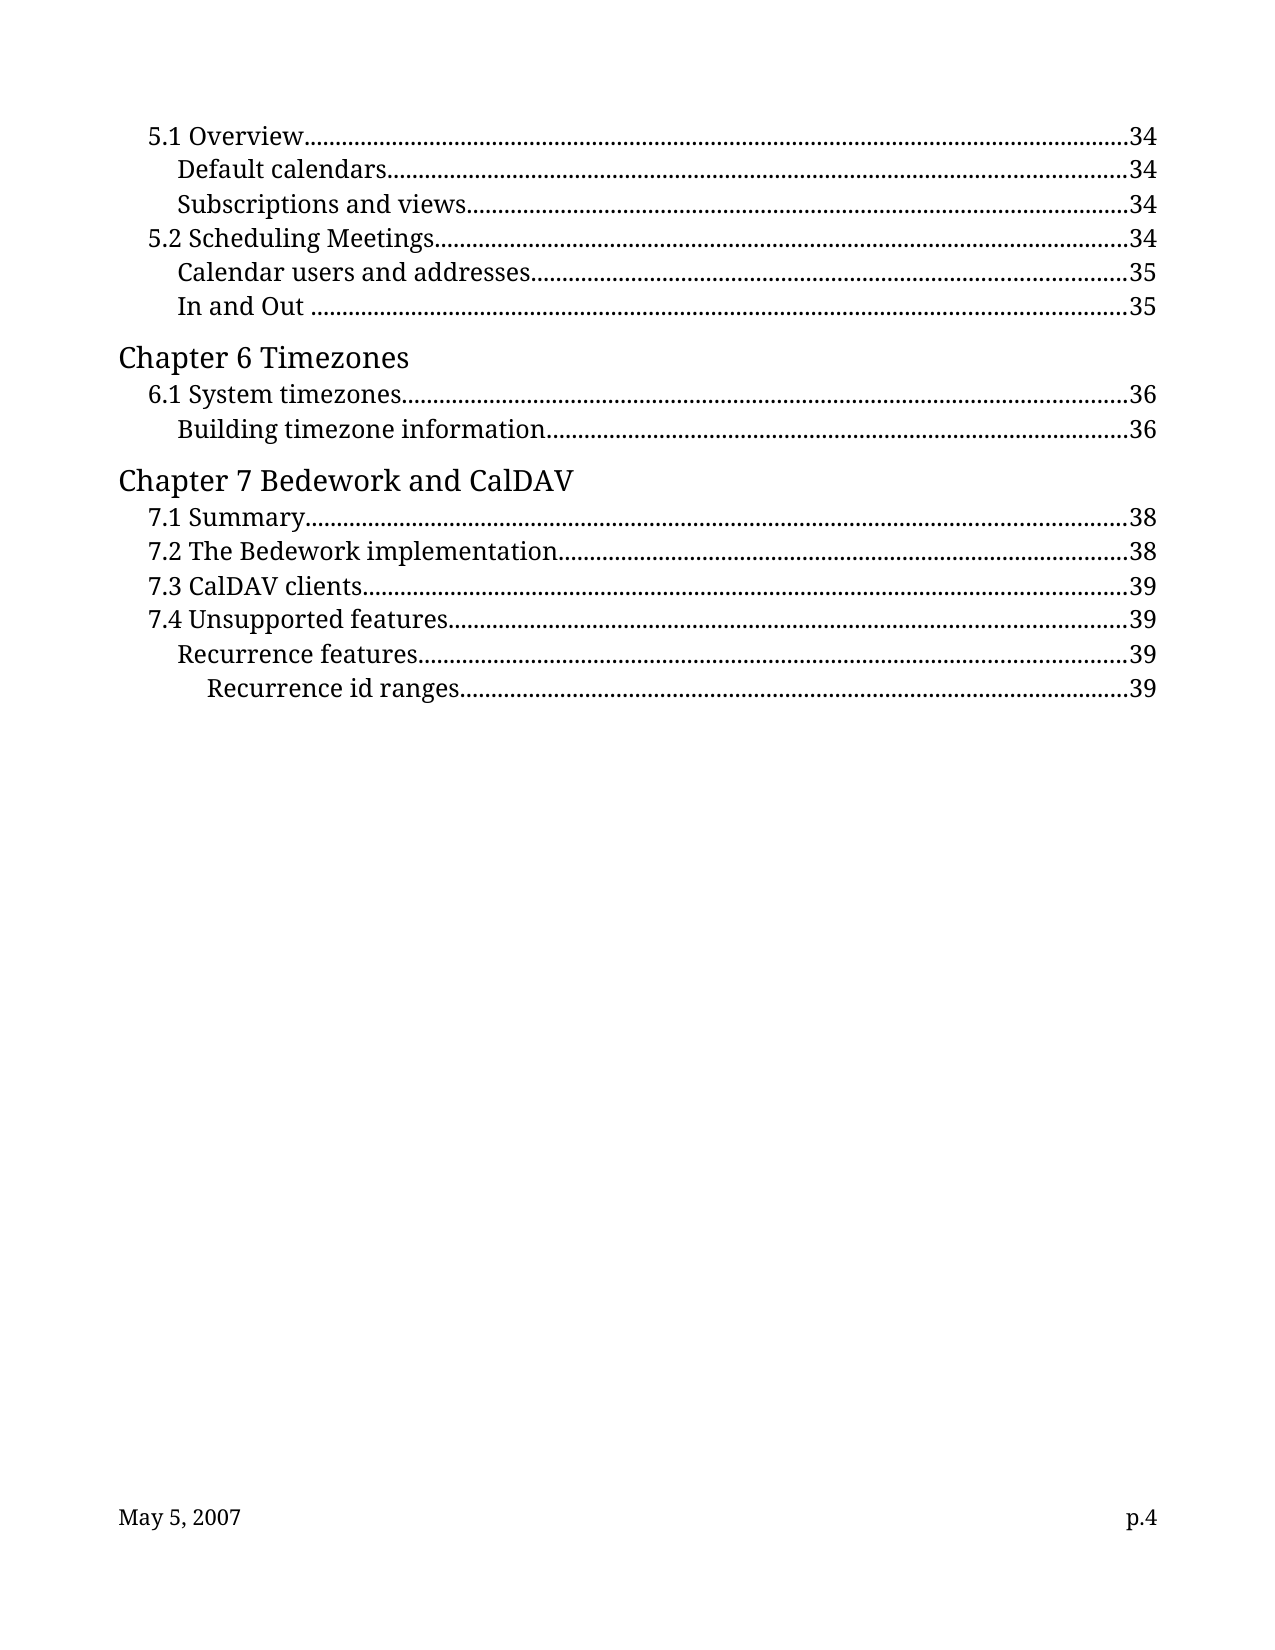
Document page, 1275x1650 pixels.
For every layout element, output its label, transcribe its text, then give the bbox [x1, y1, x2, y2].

text 7.4 Unsupported features 39 [148, 602, 1157, 636]
text Chapter 7 Bedework and CalDAV [118, 460, 1157, 500]
text 6.1 System timezones 36 [148, 377, 1157, 411]
text 7.3 CalDAV clients 39 [148, 568, 1157, 602]
text Chapter 6 Timezones [118, 337, 1157, 377]
text Default calendars 34 [177, 152, 1157, 186]
text Subscriptions and views. 34 [177, 186, 1157, 220]
text Calendar users and addresses 35 [177, 254, 1157, 288]
text 5.1 Overview. 34 [148, 118, 1157, 152]
text Recurrence features 39 [177, 636, 1157, 670]
text Building timezone information. 36 [177, 411, 1157, 445]
text Recurrence id ranges 39 [207, 670, 1157, 704]
text 7.1 Summary 38 [148, 500, 1157, 534]
text 5.2 Scheduling Meetings 34 [148, 220, 1157, 254]
text 7.2 The Bedework implementation 38 [148, 534, 1157, 568]
text In and Out 35 [177, 288, 1157, 322]
